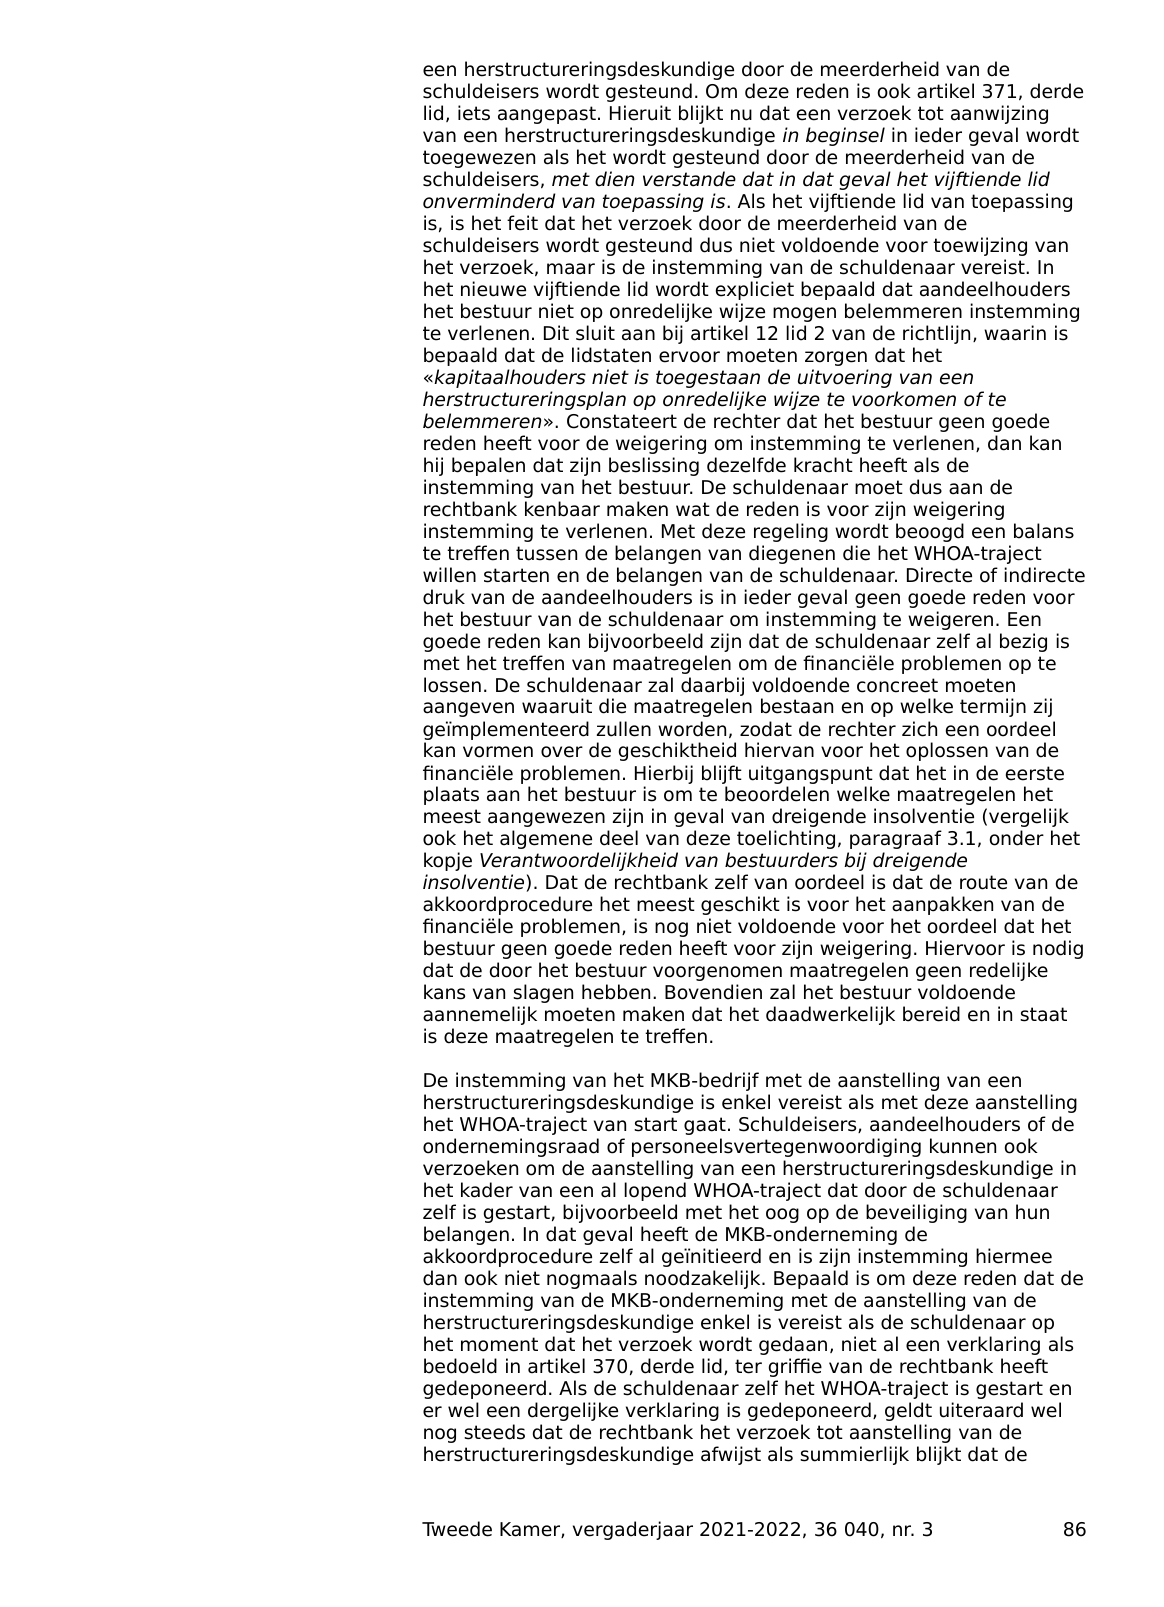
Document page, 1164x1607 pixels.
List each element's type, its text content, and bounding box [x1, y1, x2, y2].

text een herstructureringsdeskundige door de meerderheid van de schuldeisers wordt gesteund. Om deze reden is ook artikel 371, derde lid, iets aangepast. Hieruit blijkt nu dat een verzoek tot aanwijzing van een herstructureringsdeskundige in beginsel in ieder geval wordt toegewezen als het wordt gesteund door de meerderheid van de schuldeisers, met dien verstande dat in dat geval het vijftiende lid onverminderd van toepassing is. Als het vijftiende lid van toepassing is, is het feit dat het verzoek door de meerderheid van de schuldeisers wordt gesteund dus niet voldoende voor toewijzing van het verzoek, maar is de instemming van de schuldenaar vereist. In het nieuwe vijftiende lid wordt expliciet bepaald dat aandeelhouders het bestuur niet op onredelijke wijze mogen belemmeren instemming te verlenen. Dit sluit aan bij artikel 12 lid 2 van de richtlijn, waarin is bepaald dat de lidstaten ervoor moeten zorgen dat het «kapitaalhouders niet is toegestaan de uitvoering van een herstructureringsplan op onredelijke wijze te voorkomen of te belemmeren». Constateert de rechter dat het bestuur geen goede reden heeft voor de weigering om instemming te verlenen, dan kan hij bepalen dat zijn beslissing dezelfde kracht heeft als de instemming van het bestuur. De schuldenaar moet dus aan de rechtbank kenbaar maken wat de reden is voor zijn weigering instemming te verlenen. Met deze regeling wordt beoogd een balans te treffen tussen de belangen van diegenen die het WHOA-traject willen starten en de belangen van de schuldenaar. Directe of indirecte druk van de aandeelhouders is in ieder geval geen goede reden voor het bestuur van de schuldenaar om instemming te weigeren. Een goede reden kan bijvoorbeeld zijn dat de schuldenaar zelf al bezig is met het treffen van maatregelen om de financiële problemen op te lossen. De schuldenaar zal daarbij voldoende concreet moeten aangeven waaruit die maatregelen bestaan en op welke termijn zij geïmplementeerd zullen worden, zodat de rechter zich een oordeel kan vormen over de geschiktheid hiervan voor het oplossen van de financiële problemen. Hierbij blijft uitgangspunt dat het in de eerste plaats aan het bestuur is om te beoordelen welke maatregelen het meest aangewezen zijn in geval van dreigende insolventie (vergelijk ook het algemene deel van deze toelichting, paragraaf 3.1, onder het kopje Verantwoordelijkheid van bestuurders bij dreigende insolventie). Dat de rechtbank zelf van oordeel is dat de route van de akkoordprocedure het meest geschikt is voor het aanpakken van de financiële problemen, is nog niet voldoende voor het oordeel dat het bestuur geen goede reden heeft voor zijn weigering. Hiervoor is nodig dat de door het bestuur voorgenomen maatregelen geen redelijke kans van slagen hebben. Bovendien zal het bestuur voldoende aannemelijk moeten maken dat het daadwerkelijk bereid en in staat is deze maatregelen te treffen. [422, 59, 1087, 1048]
text De instemming van het MKB-bedrijf met de aanstelling van een herstructureringsdeskundige is enkel vereist als met deze aanstelling het WHOA-traject van start gaat. Schuldeisers, aandeelhouders of de ondernemingsraad of personeelsvertegenwoordiging kunnen ook verzoeken om de aanstelling van een herstructureringsdeskundige in het kader van een al lopend WHOA-traject dat door de schuldenaar zelf is gestart, bijvoorbeeld met het oog op de beveiliging van hun belangen. In dat geval heeft de MKB-onderneming de akkoordprocedure zelf al geïnitieerd en is zijn instemming hiermee dan ook niet nogmaals noodzakelijk. Bepaald is om deze reden dat de instemming van de MKB-onderneming met de aanstelling van de herstructureringsdeskundige enkel is vereist als de schuldenaar op het moment dat het verzoek wordt gedaan, niet al een verklaring als bedoeld in artikel 370, derde lid, ter griffie van de rechtbank heeft gedeponeerd. Als de schuldenaar zelf het WHOA-traject is gestart en er wel een dergelijke verklaring is gedeponeerd, geldt uiteraard wel nog steeds dat de rechtbank het verzoek tot aanstelling van de herstructureringsdeskundige afwijst als summierlijk blijkt dat de [422, 1070, 1087, 1466]
